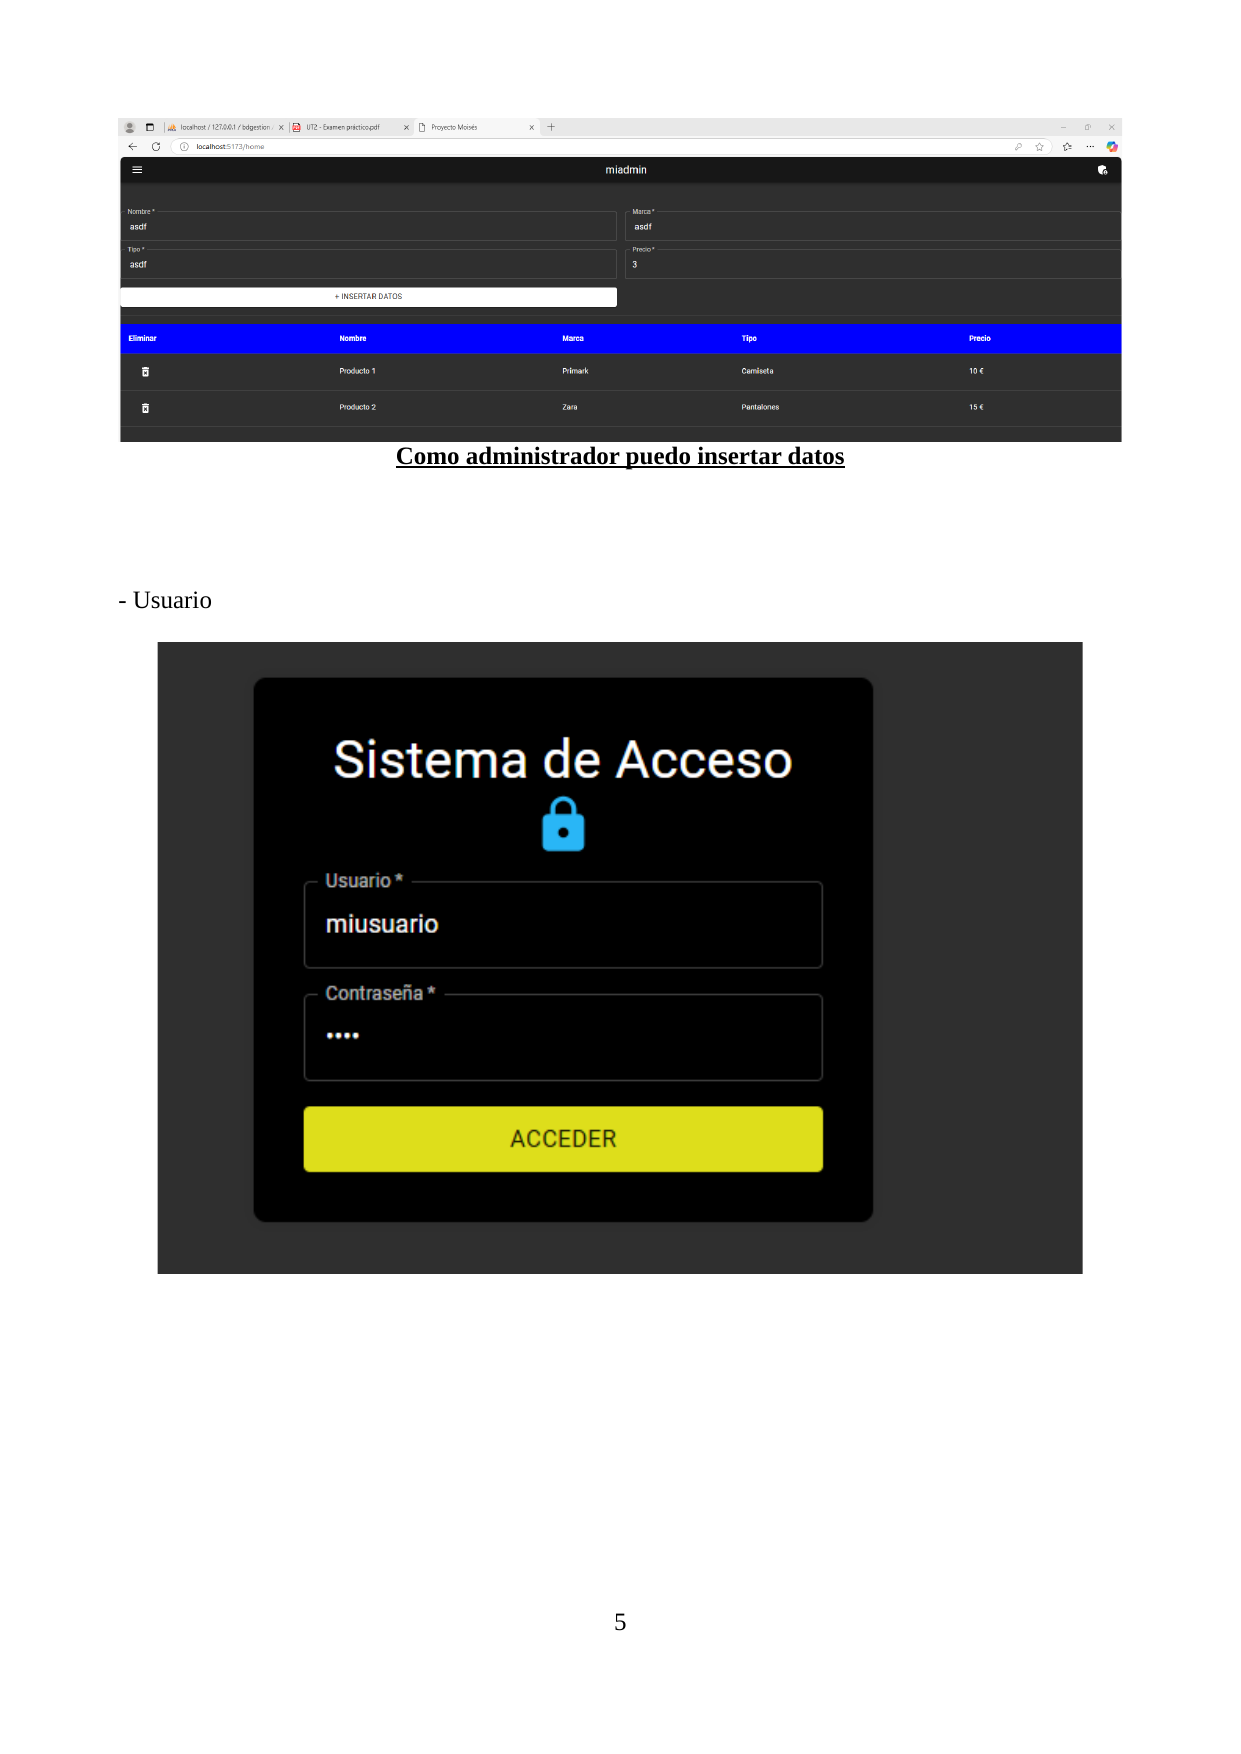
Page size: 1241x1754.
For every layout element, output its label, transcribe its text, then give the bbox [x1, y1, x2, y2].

text - Usuario [118, 585, 1122, 614]
picture [118, 118, 1123, 442]
picture [157, 642, 1083, 1274]
text Como administrador puedo insertar datos [118, 442, 1122, 470]
